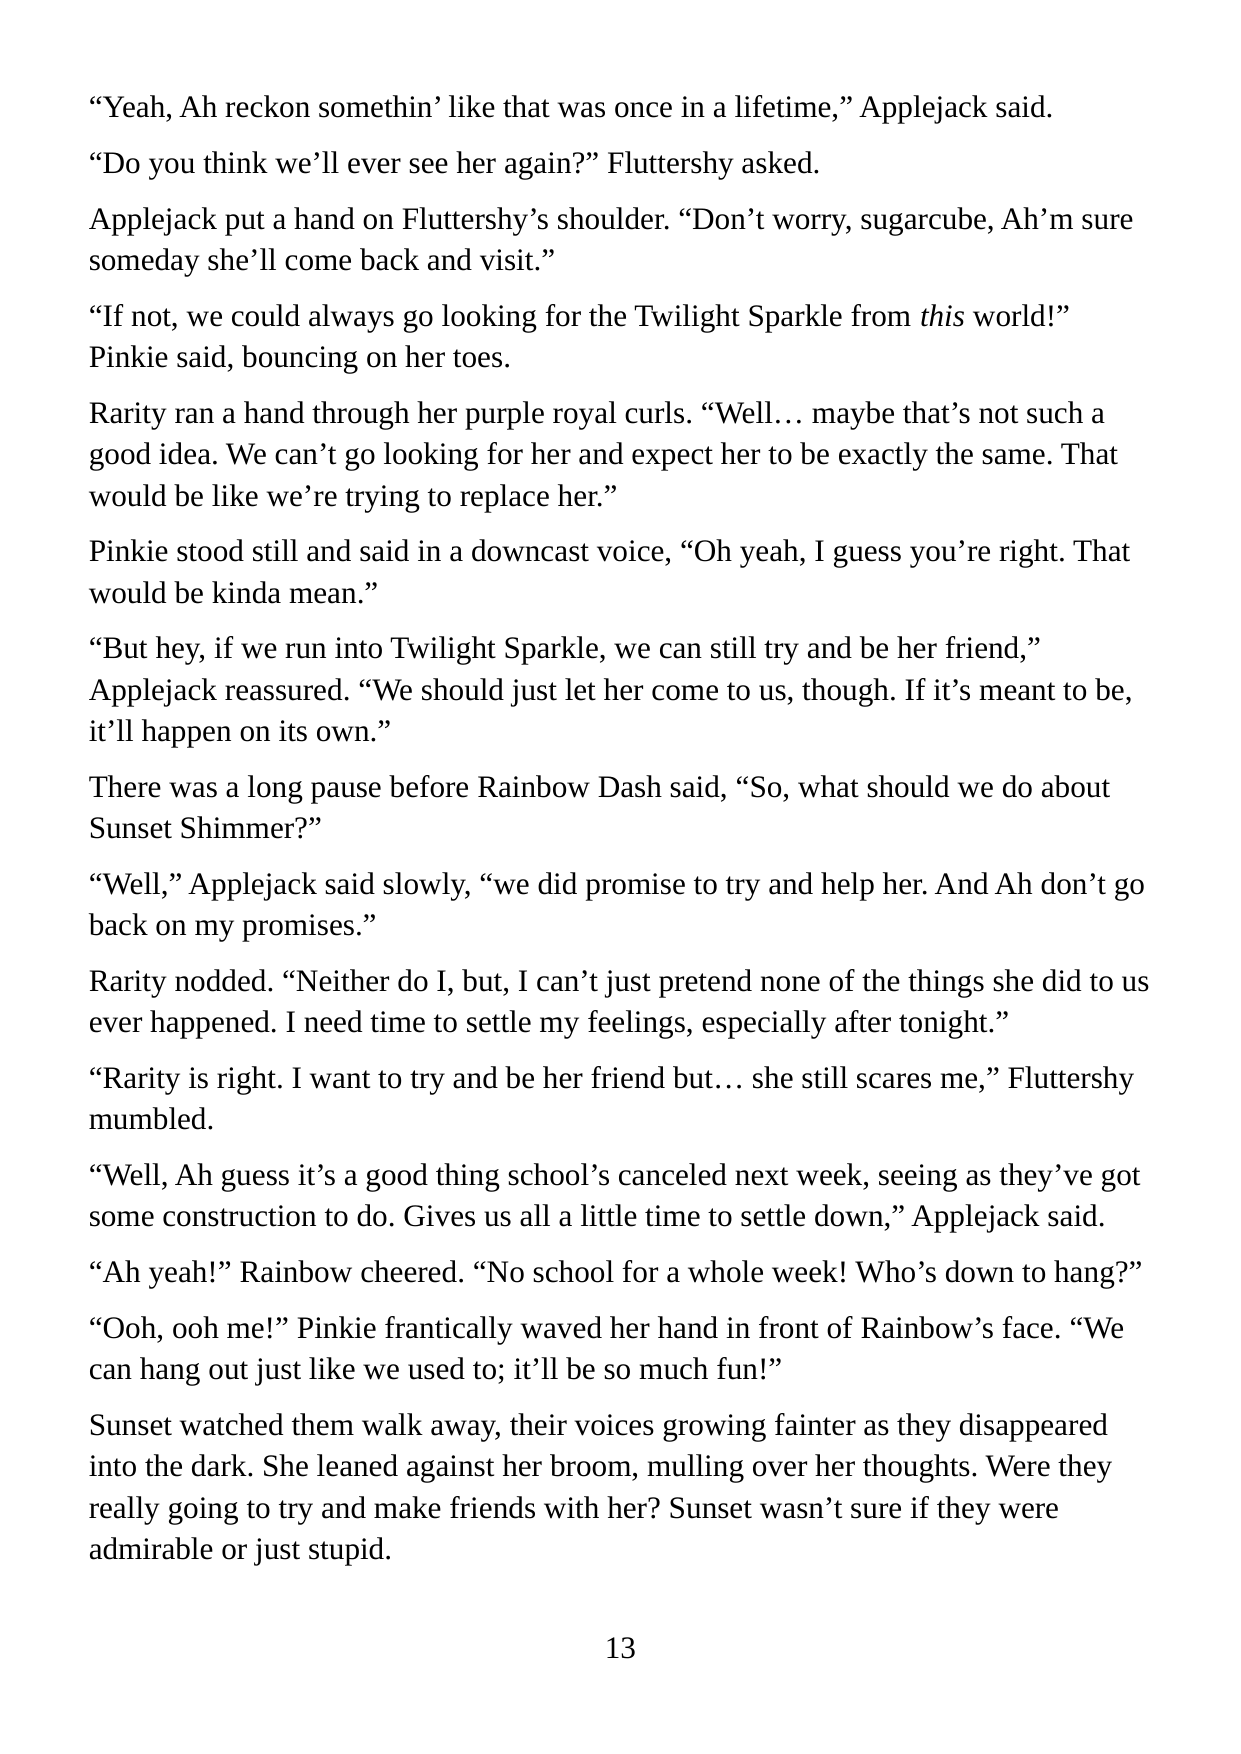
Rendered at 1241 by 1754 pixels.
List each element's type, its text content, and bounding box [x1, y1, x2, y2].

text “Do you think we’ll ever see her again?” Fluttershy asked. [88, 144, 1152, 180]
text There was a long pause before Rainbow Dash said, “So, what should we do about Sunset Shimmer?” [88, 768, 1152, 845]
text Sunset watched them walk away, their voices growing fainter as they disappeared into the dark. She leaned against her broom, mulling over her thoughts. Were they really going to try and make friends with her? Sunset wasn’t sure if they were admirable or just stupid. [88, 1406, 1152, 1566]
text “Well,” Applejack said slowly, “we did promise to try and help her. And Ah don’t go back on my promises.” [88, 865, 1152, 942]
text Pinkie stood still and said in a downcast voice, “Oh yeah, I guess you’re right. That would be kinda mean.” [88, 533, 1152, 610]
text Applejack put a hand on Fluttershy’s shoulder. “Don’t worry, sugarcube, Ah’m sure someday she’ll come back and visit.” [88, 200, 1152, 277]
text “Ah yeah!” Rainbow cheered. “No school for a whole week! Who’s down to hang?” [88, 1253, 1152, 1289]
text “Yeah, Ah reckon somethin’ like that was once in a lifetime,” Applejack said. [88, 88, 1152, 124]
text Rarity ran a hand through her purple royal curls. “Well… maybe that’s not such a good idea. We can’t go looking for her and expect her to be exactly the same. That would be like we’re trying to replace her.” [88, 394, 1152, 513]
text Rarity nodded. “Neither do I, but, I can’t just pretend none of the things she did to us ever happened. I need time to settle my feelings, especially after tonight.” [88, 962, 1152, 1039]
text “Well, Ah guess it’s a good thing school’s canceled next week, seeing as they’ve got some construction to do. Gives us all a little time to settle down,” Applejack said. [88, 1156, 1152, 1234]
text “Rarity is right. I want to try and be her friend but… she still scares me,” Fluttershy mumbled. [88, 1059, 1152, 1137]
text “But hey, if we run into Twilight Sparkle, we can still try and be her friend,” Applejack reassured. “We should just let her come to us, though. If it’s meant to be, it’ll happen on its own.” [88, 630, 1152, 748]
text “If not, we could always go looking for the Twilight Sparkle from this world!” Pinkie said, bouncing on her toes. [88, 297, 1152, 374]
text “Ooh, ooh me!” Pinkie frantically waved her hand in front of Rainbow’s face. “We can hang out just like we used to; it’ll be so much fun!” [88, 1309, 1152, 1387]
